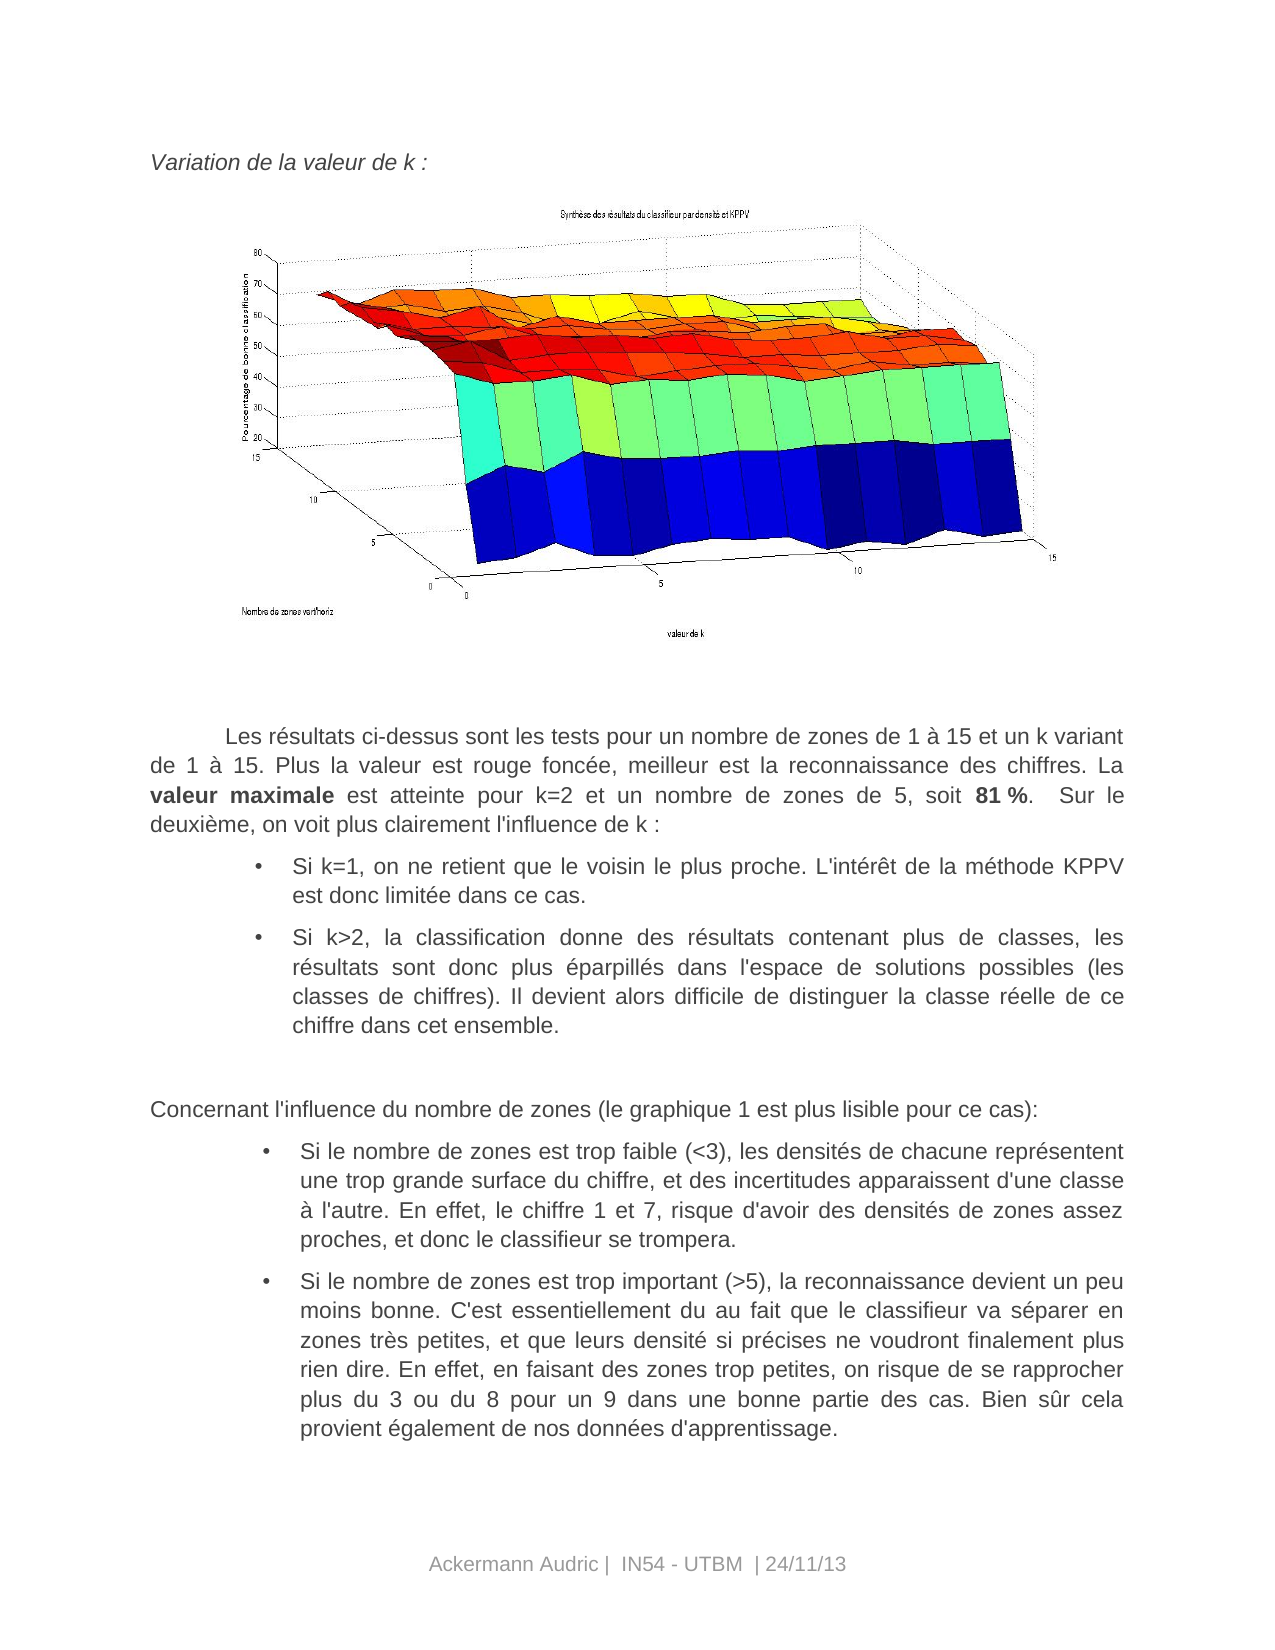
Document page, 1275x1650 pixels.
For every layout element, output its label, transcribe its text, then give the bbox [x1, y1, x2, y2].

subtitle Si le nombre de zones est trop faible (<3), les densités de chacune représentent une trop grande surface du chiffre, et des incertitudes apparaissent d'une classe à l'autre. En effet, le chiffre 1 et 7, risque d'avoir des densités de zones assez proches, et donc le classifieur se trompera. [262, 1139, 1125, 1253]
picture [150, 191, 1125, 641]
subtitle Concernant l'influence du nombre de zones (le graphique 1 est plus lisible pour ce cas): [150, 1097, 1125, 1123]
subtitle Si k=1, on ne retient que le voisin le plus proche. L'intérêt de la méthode KPPV est donc limitée dans ce cas. [254, 854, 1125, 909]
subtitle Si k>2, la classification donne des résultats contenant plus de classes, les résultats sont donc plus éparpillés dans l'espace de solutions possibles (les classes de chiffres). Il devient alors difficile de distinguer la classe réelle de ce chiffre dans cet ensemble. [254, 925, 1125, 1039]
subtitle Les résultats ci-dessus sont les tests pour un nombre de zones de 1 à 15 et un k variant de 1 à 15. Plus la valeur est rouge foncée, meilleur est la reconnaissance des chiffres. La valeur maximale est atteinte pour k=2 et un nombre de zones de 5, soit 81 %. Sur le deuxième, on voit plus clairement l'influence de k : [150, 724, 1125, 838]
subtitle Variation de la valeur de k : [150, 150, 1125, 176]
subtitle Si le nombre de zones est trop important (>5), la reconnaissance devient un peu moins bonne. C'est essentiellement du au fait que le classifieur va séparer en zones très petites, et que leurs densité si précises ne voudront finalement plus rien dire. En effet, en faisant des zones trop petites, on risque de se rapprocher plus du 3 ou du 8 pour un 9 dans une bonne partie des cas. Bien sûr cela provient également de nos données d'apprentissage. [262, 1269, 1125, 1441]
